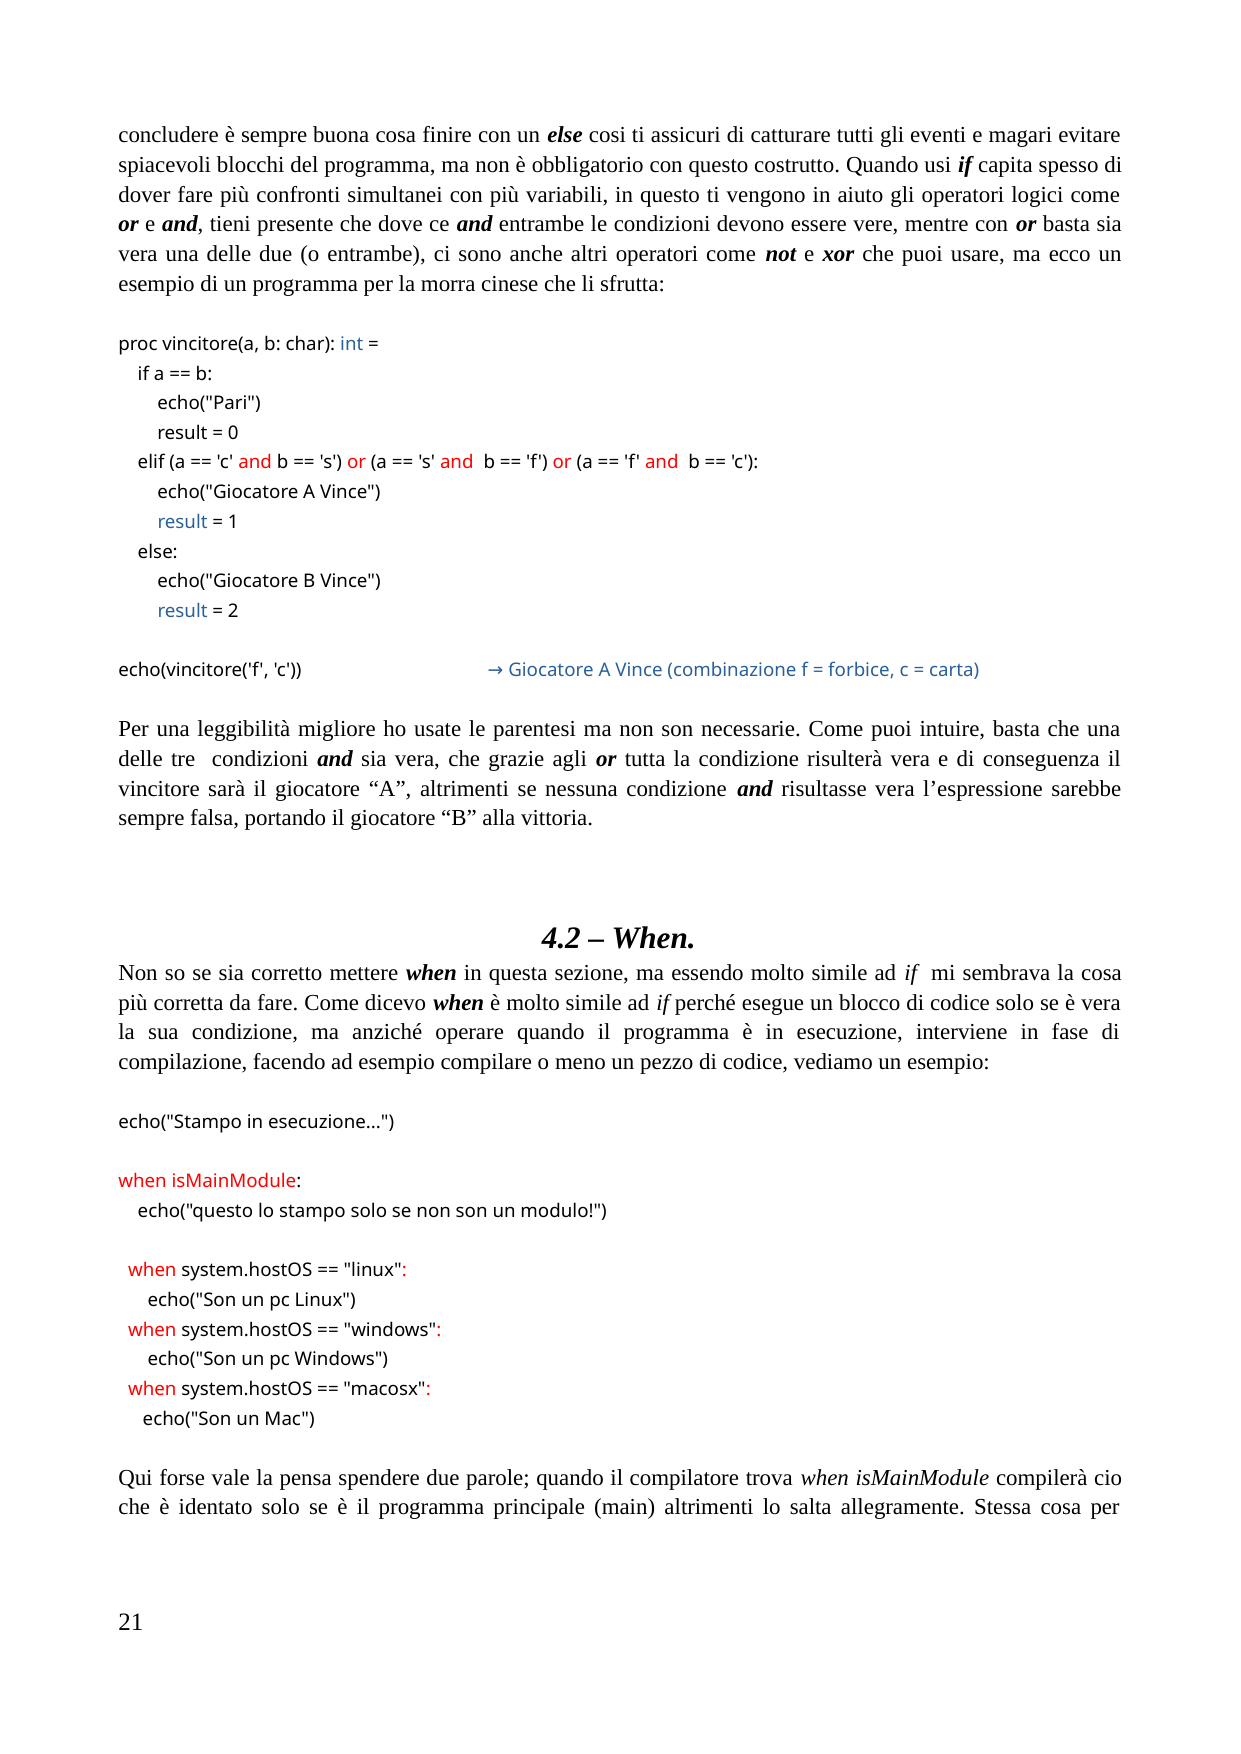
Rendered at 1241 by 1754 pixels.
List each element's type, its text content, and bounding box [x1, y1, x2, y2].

text echo("Son un Mac") [118, 1401, 1122, 1431]
text echo("Giocatore B Vince") [118, 563, 1122, 593]
text Qui forse vale la pensa spendere due parole; quando il compilatore trova when isMainModule compilerà cio che è identato solo se è il programma principale (main) altrimenti lo salta allegramente. Stessa cosa per [118, 1460, 1122, 1520]
text elif (a == 'c' and b == 's') or (a == 's' and b == 'f') or (a == 'f' and b == 'c'): [118, 445, 1122, 474]
text else: [118, 534, 1122, 563]
text echo("Son un pc Linux") [118, 1282, 1122, 1312]
text echo("questo lo stampo solo se non son un modulo!") [118, 1193, 1122, 1223]
text result = 1 [118, 504, 1122, 534]
text echo("Stampo in esecuzione...") [118, 1104, 1122, 1134]
text result = 2 [118, 593, 1122, 623]
text when system.hostOS == "linux": [118, 1252, 1122, 1282]
text echo("Son un pc Windows") [118, 1342, 1122, 1371]
text proc vincitore(a, b: char): int = [118, 326, 1122, 356]
text concludere è sempre buona cosa finire con un else cosi ti assicuri di catturare tutti gli eventi e magari evitare spiacevoli blocchi del programma, ma non è obbligatorio con questo costrutto. Quando usi if capita spesso di dover fare più confronti simultanei con più variabili, in questo ti vengono in aiuto gli operatori logici come or e and, tieni presente che dove ce and entrambe le condizioni devono essere vere, mentre con or basta sia vera una delle due (o entrambe), ci sono anche altri operatori come not e xor che puoi usare, ma ecco un esempio di un programma per la morra cinese che li sfrutta: [118, 118, 1122, 296]
text when system.hostOS == "windows": [118, 1312, 1122, 1342]
text Non so se sia corretto mettere when in questa sezione, ma essendo molto simile ad if mi sembrava la cosa più corretta da fare. Come dicevo when è molto simile ad if perché esegue un blocco di codice solo se è vera la sua condizione, ma anziché operare quando il programma è in esecuzione, interviene in fase di compilazione, facendo ad esempio compilare o meno un pezzo di codice, vediamo un esempio: [118, 956, 1122, 1074]
text 4.2 – When. [118, 920, 1122, 956]
text Per una leggibilità migliore ho usate le parentesi ma non son necessarie. Come puoi intuire, basta che una delle tre condizioni and sia vera, che grazie agli or tutta la condizione risulterà vera e di conseguenza il vincitore sarà il giocatore “A”, altrimenti se nessuna condizione and risultasse vera l’espressione sarebbe sempre falsa, portando il giocatore “B” alla vittoria. [118, 712, 1122, 831]
text echo("Giocatore A Vince") [118, 474, 1122, 504]
text when system.hostOS == "macosx": [118, 1371, 1122, 1401]
text if a == b: [118, 356, 1122, 385]
text when isMainModule: [118, 1163, 1122, 1193]
text result = 0 [118, 415, 1122, 445]
text echo("Pari") [118, 385, 1122, 415]
text echo(vincitore('f', 'c')) → Giocatore A Vince (combinazione f = forbice, c = carta) [118, 652, 1122, 682]
